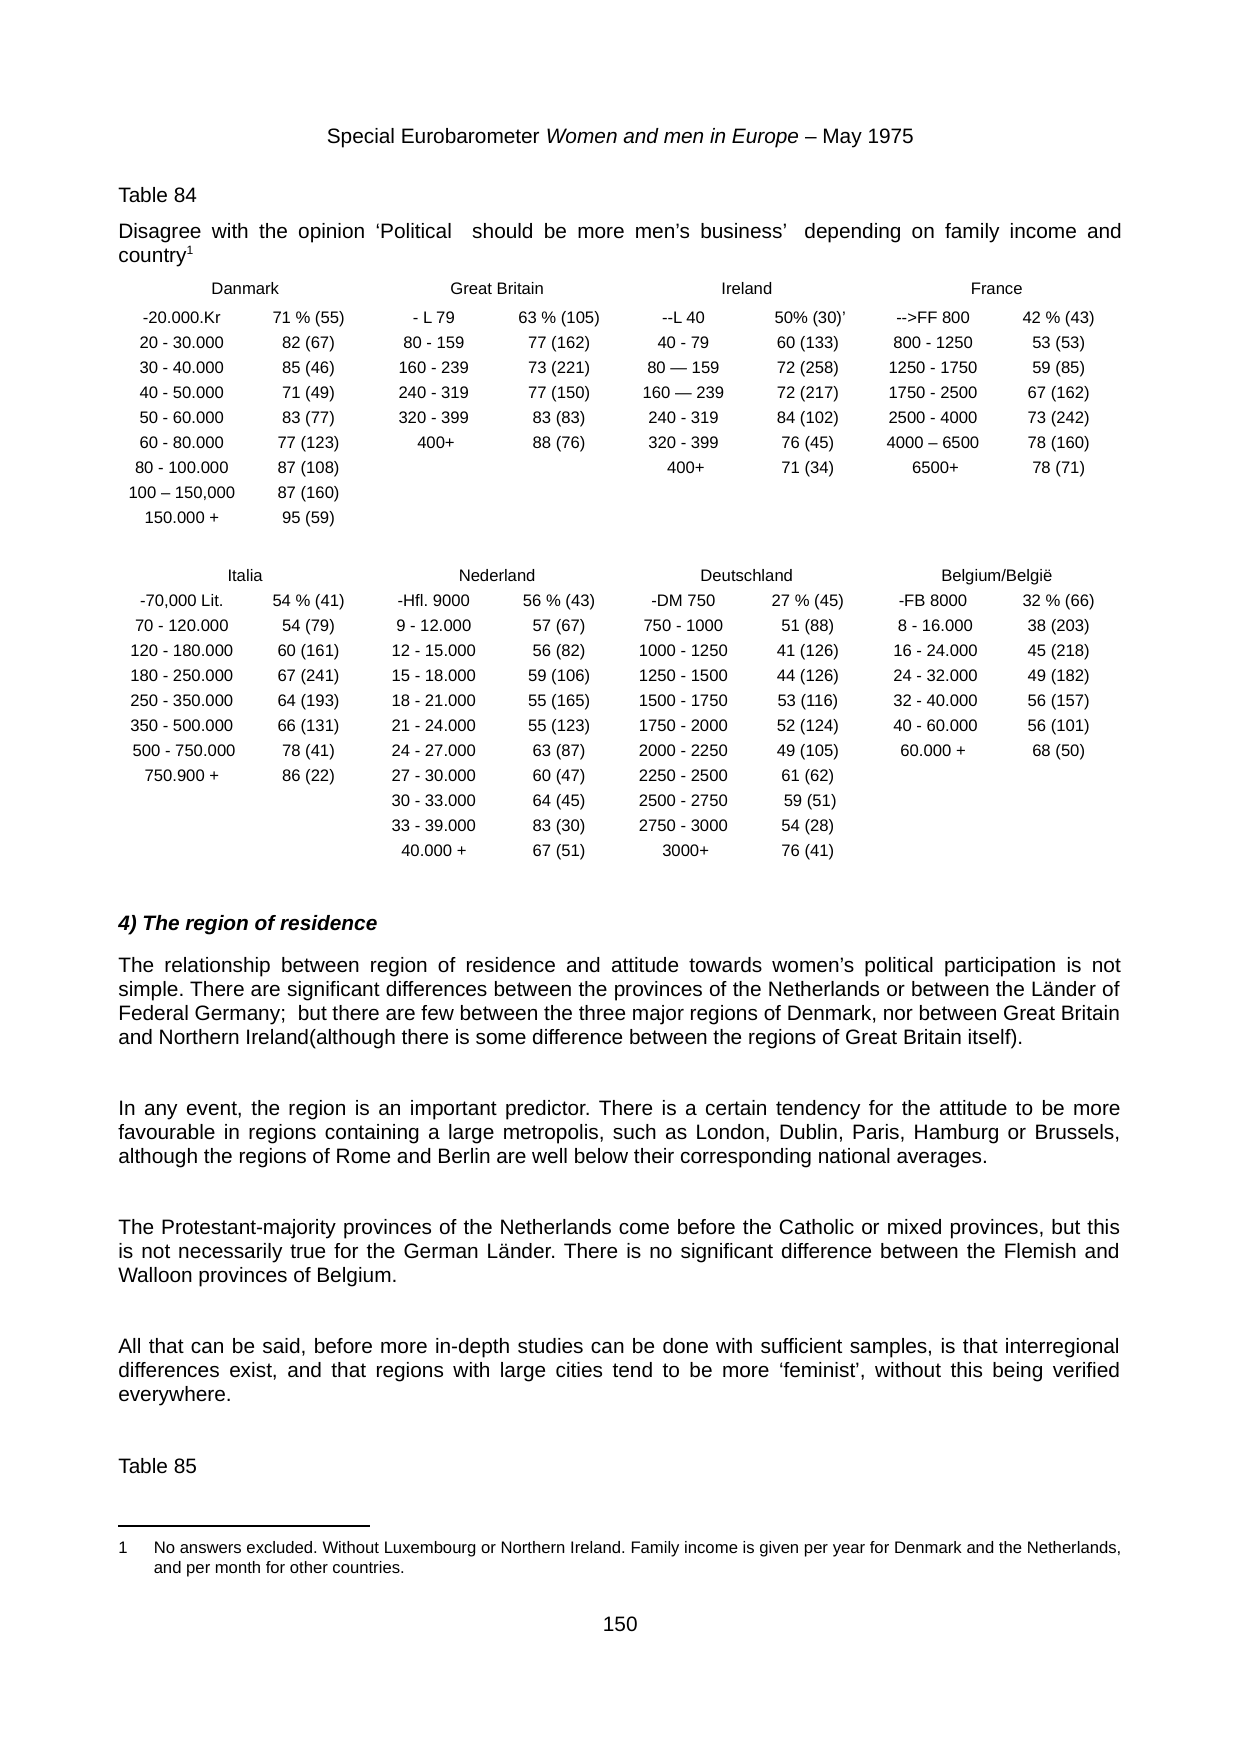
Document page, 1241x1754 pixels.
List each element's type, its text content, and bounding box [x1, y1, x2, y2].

table_cell 83 (83) [500, 405, 622, 430]
table_cell Belgium/België [871, 563, 1122, 587]
table_cell [999, 530, 1122, 562]
table_cell 78 (160) [999, 430, 1122, 455]
table_cell 78 (71) [999, 455, 1122, 480]
table_cell 60 - 80.000 [118, 430, 249, 455]
table_cell 67 (162) [999, 380, 1122, 405]
table_cell [999, 505, 1122, 530]
table_cell 1250 - 1750 [871, 355, 999, 380]
table_header Danmark [118, 273, 372, 305]
table_cell [871, 530, 999, 562]
table_cell 500 - 750.000 [118, 738, 249, 762]
table_cell 160 - 239 [372, 355, 500, 380]
table_cell [999, 813, 1122, 837]
text Table 84 [118, 183, 1122, 207]
table_cell 27 % (45) [749, 588, 871, 612]
table_cell 54 % (41) [250, 588, 372, 612]
table_cell 86 (22) [250, 763, 372, 787]
table_cell --L 40 [622, 305, 749, 330]
table_cell [118, 813, 249, 837]
table_cell 87 (108) [250, 455, 372, 480]
table_cell 73 (242) [999, 405, 1122, 430]
table_cell 350 - 500.000 [118, 713, 249, 737]
table_cell -20.000.Kr [118, 305, 249, 330]
table_cell [871, 480, 999, 505]
table_cell Nederland [372, 563, 622, 587]
table_cell 240 - 319 [372, 380, 500, 405]
table_cell [118, 788, 249, 812]
table_cell [372, 480, 500, 505]
table_cell [118, 838, 249, 862]
table_cell [500, 530, 622, 562]
table_cell 83 (77) [250, 405, 372, 430]
table_cell 16 - 24.000 [871, 638, 999, 662]
table_cell [372, 530, 500, 562]
table_cell 66 (131) [250, 713, 372, 737]
table_cell 44 (126) [749, 663, 871, 687]
table_cell 15 - 18.000 [372, 663, 500, 687]
table_cell 33 - 39.000 [372, 813, 500, 837]
table_cell 1750 - 2500 [871, 380, 999, 405]
table_cell 71 (49) [250, 380, 372, 405]
table_cell - L 79 [372, 305, 500, 330]
table_cell [372, 505, 500, 530]
table_cell [871, 763, 999, 787]
table_cell [622, 505, 749, 530]
table_header Great Britain [372, 273, 622, 305]
table_cell [622, 480, 749, 505]
table_cell 1750 - 2000 [622, 713, 749, 737]
table_cell -->FF 800 [871, 305, 999, 330]
table_cell Deutschland [622, 563, 871, 587]
table_cell [622, 530, 749, 562]
table_cell 1250 - 1500 [622, 663, 749, 687]
table_cell 240 - 319 [622, 405, 749, 430]
table_cell 750 - 1000 [622, 613, 749, 637]
table_cell 42 % (43) [999, 305, 1122, 330]
table_cell 64 (193) [250, 688, 372, 712]
table_cell [871, 788, 999, 812]
table_cell 18 - 21.000 [372, 688, 500, 712]
table_cell 6500+ [871, 455, 999, 480]
table_cell 54 (28) [749, 813, 871, 837]
table_cell 60 (161) [250, 638, 372, 662]
table_cell 80 - 159 [372, 330, 500, 355]
table_cell [118, 530, 249, 562]
table_cell [372, 455, 500, 480]
table_cell 61 (62) [749, 763, 871, 787]
table_cell 67 (241) [250, 663, 372, 687]
table_cell [250, 788, 372, 812]
table_cell 59 (51) [749, 788, 871, 812]
text Disagree with the opinion ‘Political should be more men’s business’ depending on family income and country [118, 219, 1122, 267]
table_cell 41 (126) [749, 638, 871, 662]
table_cell 52 (124) [749, 713, 871, 737]
table_cell 8 - 16.000 [871, 613, 999, 637]
table_cell 40 - 60.000 [871, 713, 999, 737]
table_cell 1000 - 1250 [622, 638, 749, 662]
table_cell 54 (79) [250, 613, 372, 637]
table_cell 50% (30)’ [749, 305, 871, 330]
text Table 85 [118, 1453, 1122, 1477]
table_cell 55 (165) [500, 688, 622, 712]
table_cell 76 (45) [749, 430, 871, 455]
table_cell 59 (85) [999, 355, 1122, 380]
table_cell 77 (123) [250, 430, 372, 455]
text All that can be said, before more in-depth studies can be done with sufficient samples, is that interregional differences exist, and that regions with large cities tend to be more ‘feminist’, without this being verified everywhere. [118, 1334, 1122, 1406]
table_cell 50 - 60.000 [118, 405, 249, 430]
table_cell 73 (221) [500, 355, 622, 380]
table_cell 84 (102) [749, 405, 871, 430]
table_cell 53 (53) [999, 330, 1122, 355]
table_cell 83 (30) [500, 813, 622, 837]
table_header France [871, 273, 1122, 305]
table_cell 40 - 79 [622, 330, 749, 355]
table_cell 32 % (66) [999, 588, 1122, 612]
table_cell -Hfl. 9000 [372, 588, 500, 612]
table_cell 76 (41) [749, 838, 871, 862]
table_cell [250, 813, 372, 837]
table_cell [999, 763, 1122, 787]
table_cell 160 — 239 [622, 380, 749, 405]
table_cell 77 (150) [500, 380, 622, 405]
table_cell 49 (105) [749, 738, 871, 762]
table_cell Italia [118, 563, 372, 587]
table_cell 59 (106) [500, 663, 622, 687]
table_cell 180 - 250.000 [118, 663, 249, 687]
table_cell 82 (67) [250, 330, 372, 355]
table_cell 30 - 40.000 [118, 355, 249, 380]
table_cell 45 (218) [999, 638, 1122, 662]
table_cell 49 (182) [999, 663, 1122, 687]
table_cell 1500 - 1750 [622, 688, 749, 712]
table_cell 320 - 399 [622, 430, 749, 455]
table_cell 63 (87) [500, 738, 622, 762]
table_cell 71 % (55) [250, 305, 372, 330]
table_cell 70 - 120.000 [118, 613, 249, 637]
table_cell [250, 530, 372, 562]
table_cell 12 - 15.000 [372, 638, 500, 662]
table_cell 24 - 32.000 [871, 663, 999, 687]
table_cell [999, 838, 1122, 862]
table_cell 40 - 50.000 [118, 380, 249, 405]
table_cell 38 (203) [999, 613, 1122, 637]
table_cell -DM 750 [622, 588, 749, 612]
table_cell 56 (157) [999, 688, 1122, 712]
table_cell -70,000 Lit. [118, 588, 249, 612]
table_cell 88 (76) [500, 430, 622, 455]
table_cell 320 - 399 [372, 405, 500, 430]
table_cell 9 - 12.000 [372, 613, 500, 637]
table_cell 4000 – 6500 [871, 430, 999, 455]
table_cell 80 — 159 [622, 355, 749, 380]
table_cell 2500 - 2750 [622, 788, 749, 812]
table_cell 56 (101) [999, 713, 1122, 737]
table_cell [749, 505, 871, 530]
table_cell 2750 - 3000 [622, 813, 749, 837]
table_cell [871, 505, 999, 530]
table_cell 87 (160) [250, 480, 372, 505]
table_cell 2250 - 2500 [622, 763, 749, 787]
table_cell 55 (123) [500, 713, 622, 737]
table_cell 250 - 350.000 [118, 688, 249, 712]
table_cell [999, 480, 1122, 505]
table_cell 21 - 24.000 [372, 713, 500, 737]
table_cell 750.900 + [118, 763, 249, 787]
text In any event, the region is an important predictor. There is a certain tendency for the attitude to be more favourable in regions containing a large metropolis, such as London, Dublin, Paris, Hamburg or Brussels, although the regions of Rome and Berlin are well below their corresponding national averages. [118, 1096, 1122, 1168]
table_cell 51 (88) [749, 613, 871, 637]
table_cell 71 (34) [749, 455, 871, 480]
table_cell 56 % (43) [500, 588, 622, 612]
table_cell -FB 8000 [871, 588, 999, 612]
table_cell 77 (162) [500, 330, 622, 355]
table_cell 40.000 + [372, 838, 500, 862]
table_cell [871, 813, 999, 837]
table_cell 27 - 30.000 [372, 763, 500, 787]
table_cell [500, 505, 622, 530]
table_cell [999, 788, 1122, 812]
table_cell 60.000 + [871, 738, 999, 762]
table_cell 400+ [372, 430, 500, 455]
table_cell 57 (67) [500, 613, 622, 637]
table_cell 120 - 180.000 [118, 638, 249, 662]
table_cell 72 (217) [749, 380, 871, 405]
table_cell 95 (59) [250, 505, 372, 530]
table_cell 32 - 40.000 [871, 688, 999, 712]
table_cell 68 (50) [999, 738, 1122, 762]
table_cell 78 (41) [250, 738, 372, 762]
text The Protestant-majority provinces of the Netherlands come before the Catholic or mixed provinces, but this is not necessarily true for the German Länder. There is no significant difference between the Flemish and Walloon provinces of Belgium. [118, 1215, 1122, 1287]
table_cell 60 (47) [500, 763, 622, 787]
table_header Ireland [622, 273, 871, 305]
table_cell 2500 - 4000 [871, 405, 999, 430]
table_cell [500, 455, 622, 480]
text No answers excluded. Without Luxembourg or Northern Ireland. Family income is given per year for Denmark and the Netherlands, and per month for other countries. [118, 1538, 1122, 1577]
table_cell 72 (258) [749, 355, 871, 380]
table_cell 64 (45) [500, 788, 622, 812]
table_cell [749, 480, 871, 505]
table_cell 53 (116) [749, 688, 871, 712]
text The relationship between region of residence and attitude towards women’s political participation is not simple. There are significant differences between the provinces of the Netherlands or between the Länder of Federal Germany; but there are few between the three major regions of Denmark, nor between Great Britain and Northern Ireland(although there is some difference between the regions of Great Britain itself). [118, 953, 1122, 1049]
table_cell [749, 530, 871, 562]
table_cell 56 (82) [500, 638, 622, 662]
table_cell 60 (133) [749, 330, 871, 355]
table_cell 150.000 + [118, 505, 249, 530]
table_cell 67 (51) [500, 838, 622, 862]
table_cell 100 – 150,000 [118, 480, 249, 505]
table_cell 80 - 100.000 [118, 455, 249, 480]
table_cell 400+ [622, 455, 749, 480]
table_cell [250, 838, 372, 862]
subtitle 4) The region of residence [118, 911, 1122, 934]
table_cell 24 - 27.000 [372, 738, 500, 762]
table_cell 30 - 33.000 [372, 788, 500, 812]
table_cell 3000+ [622, 838, 749, 862]
table_cell 800 - 1250 [871, 330, 999, 355]
table_cell [500, 480, 622, 505]
table_cell 20 - 30.000 [118, 330, 249, 355]
table_cell 63 % (105) [500, 305, 622, 330]
table_cell 85 (46) [250, 355, 372, 380]
table_cell 2000 - 2250 [622, 738, 749, 762]
table_cell [871, 838, 999, 862]
